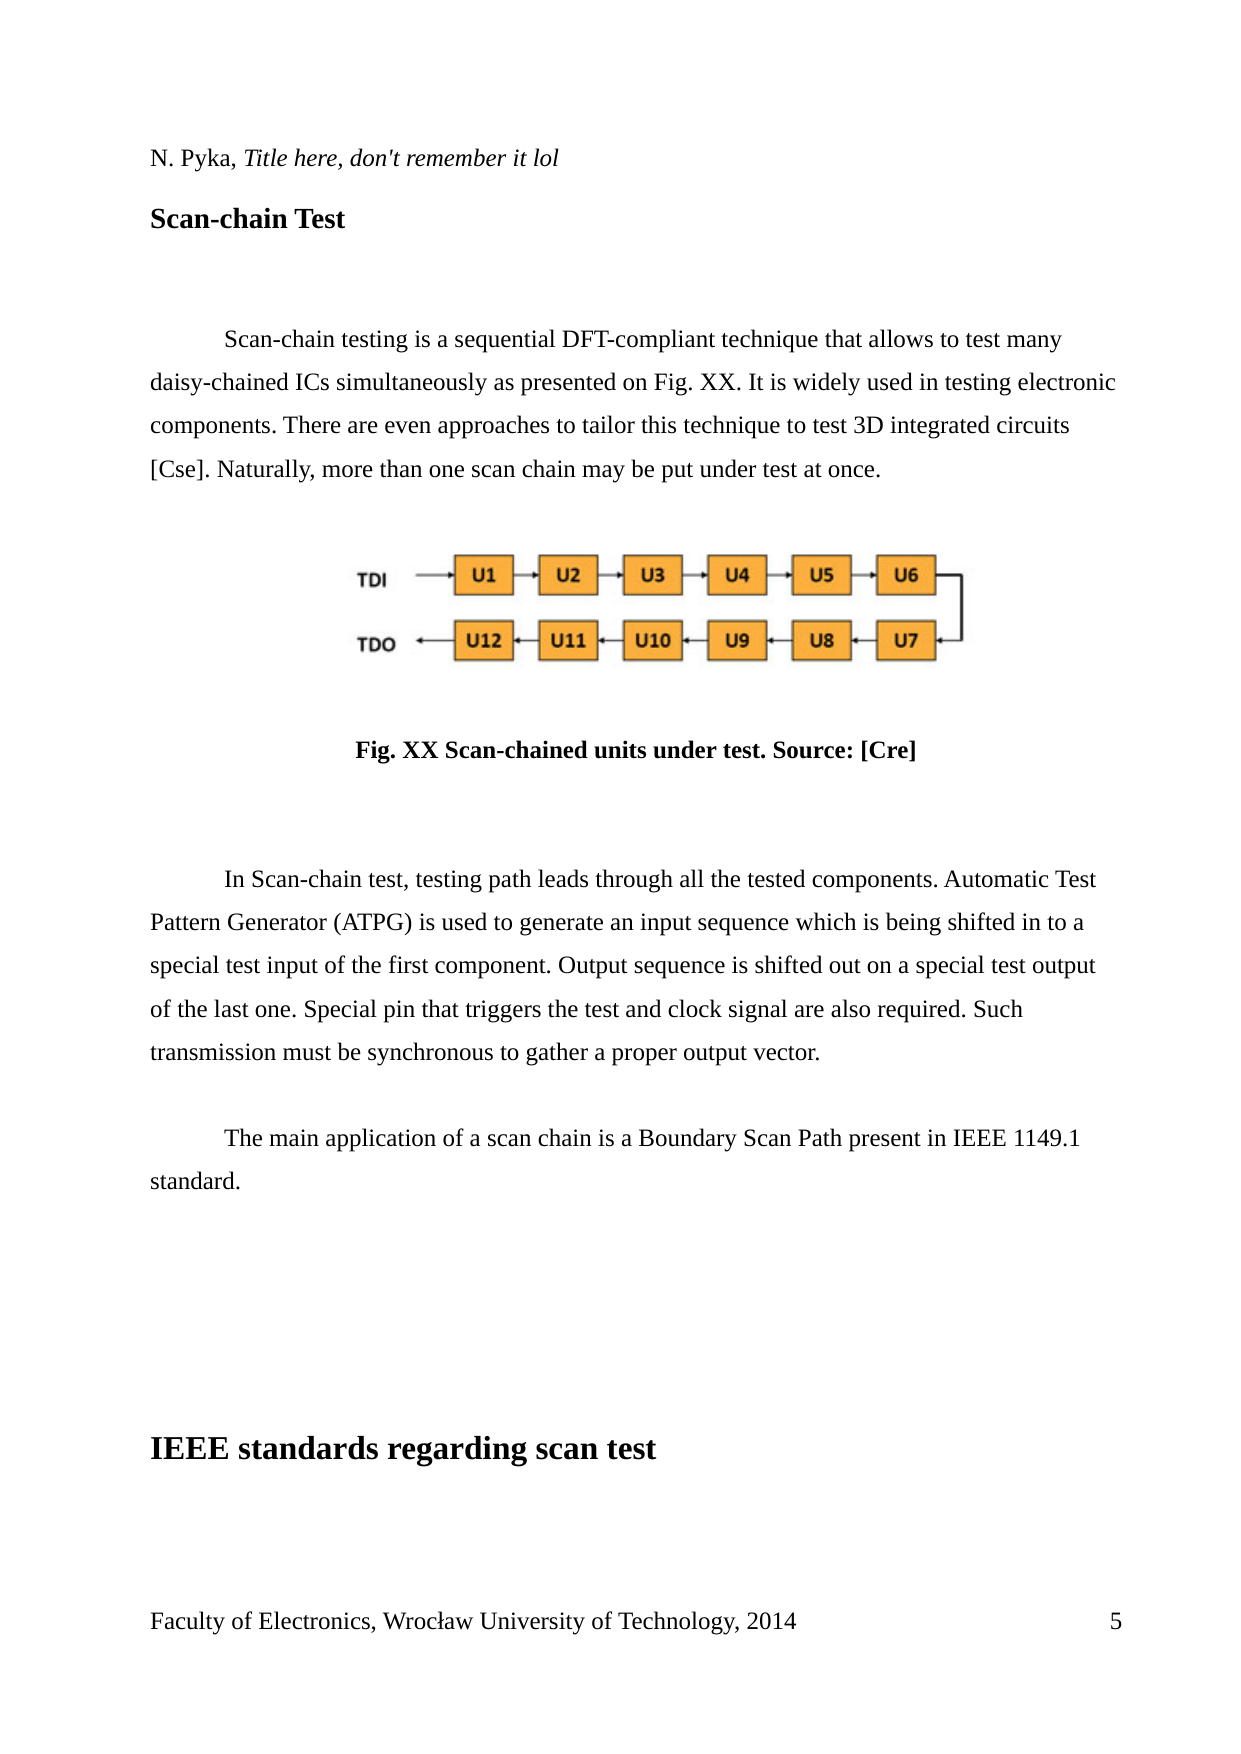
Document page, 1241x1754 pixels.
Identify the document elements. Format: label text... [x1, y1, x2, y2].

picture [328, 540, 976, 678]
text In Scan-chain test, testing path leads through all the tested components. Automatic Test Pattern Generator (ATPG) is used to generate an input sequence which is being shifted in to a special test input of the first component. Output sequence is shifted out on a special test output of the last one. Special pin that triggers the test and clock signal are also required. Such transmission must be synchronous to gather a proper output vector. [150, 864, 1122, 1066]
text The main application of a scan chain is a Boundary Scan Path present in IEEE 1149.1 standard. [150, 1123, 1122, 1195]
text Scan-chain testing is a sequential DFT-compliant technique that allows to test many daisy-chained ICs simultaneously as presented on Fig. XX. It is widely used in testing electronic components. There are even approaches to tailor this technique to test 3D integrated circuits [Cse]. Naturally, more than one scan chain may be put under test at once. [150, 324, 1122, 482]
text Fig. XX Scan-chained units under test. Source: [Cre] [150, 735, 1122, 764]
subtitle Scan-chain Test [150, 201, 1122, 235]
subtitle IEEE standards regarding scan test [150, 1428, 1122, 1467]
